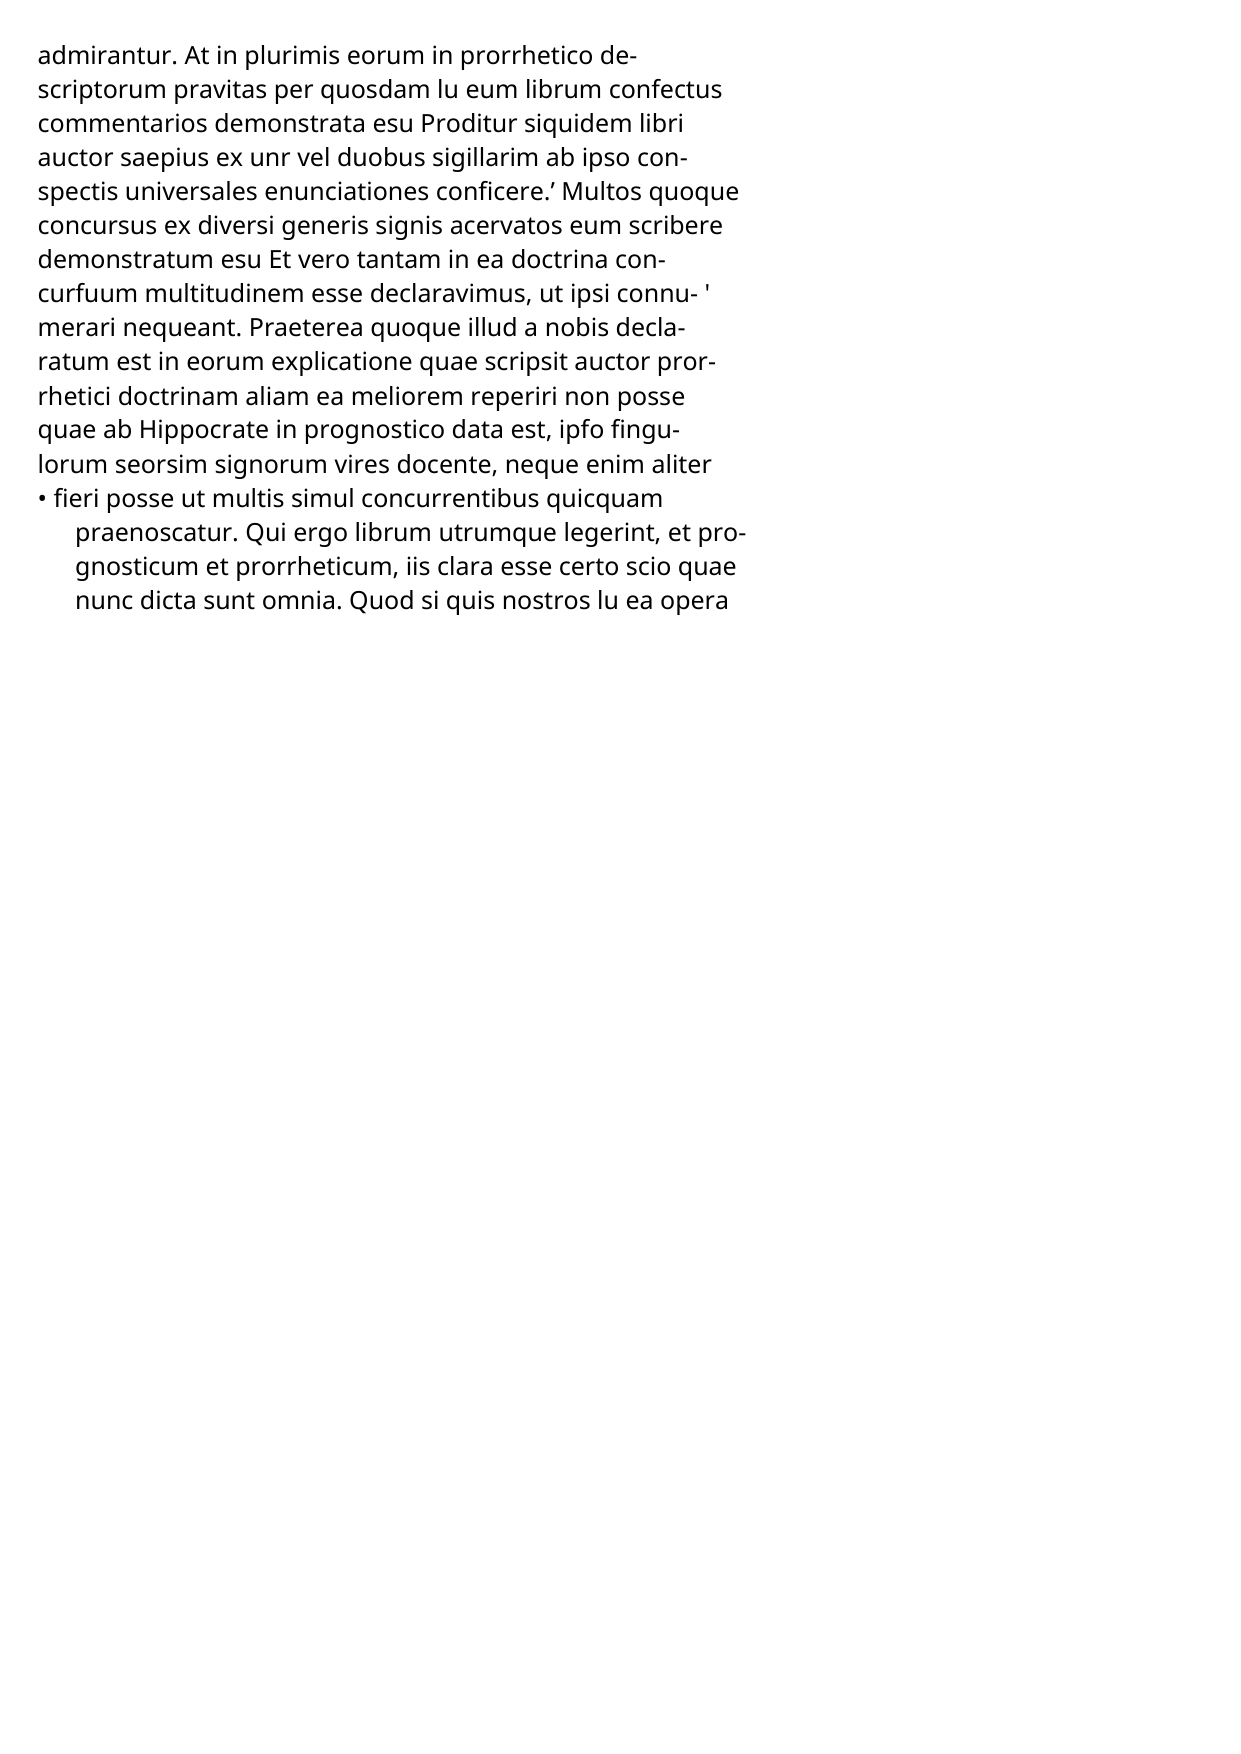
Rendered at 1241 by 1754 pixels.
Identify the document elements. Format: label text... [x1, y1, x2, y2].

text • fieri posse ut multis simul concurrentibus quicquam praenoscatur. Qui ergo librum utrumque legerint, et pro- gnosticum et prorrheticum, iis clara esse certo scio quae nunc dicta sunt omnia. Quod si quis nostros lu ea opera [37, 480, 1203, 617]
text admirantur. At in plurimis eorum in prorrhetico de- scriptorum pravitas per quosdam lu eum librum confectus commentarios demonstrata esu Proditur siquidem libri auctor saepius ex unr vel duobus sigillarim ab ipso con- spectis universales enunciationes conficere.’ Multos quoque concursus ex diversi generis signis acervatos eum scribere demonstratum esu Et vero tantam in ea doctrina con- curfuum multitudinem esse declaravimus, ut ipsi connu- ' merari nequeant. Praeterea quoque illud a nobis decla- ratum est in eorum explicatione quae scripsit auctor pror- rhetici doctrinam aliam ea meliorem reperiri non posse quae ab Hippocrate in prognostico data est, ipfo fingu- lorum seorsim signorum vires docente, neque enim aliter [37, 37, 1203, 480]
